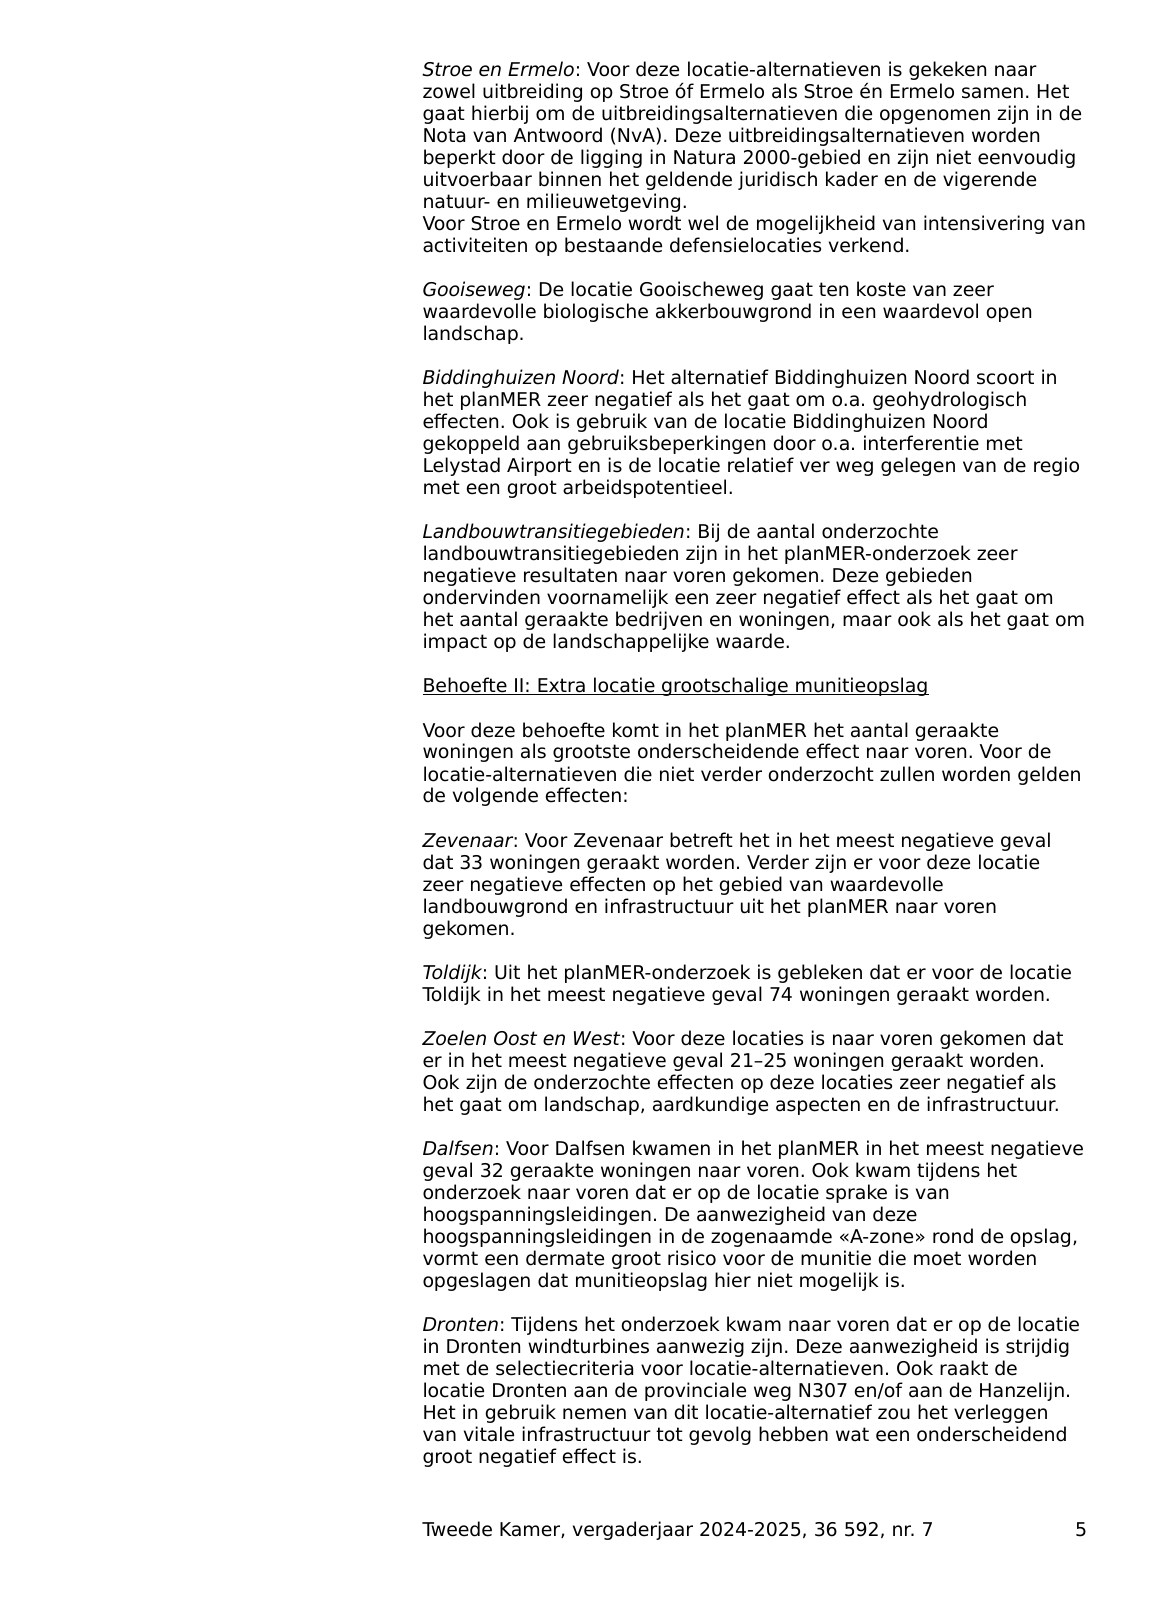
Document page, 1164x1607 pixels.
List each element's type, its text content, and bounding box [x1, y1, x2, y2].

text Toldijk: Uit het planMER-onderzoek is gebleken dat er voor de locatie Toldijk in het meest negatieve geval 74 woningen geraakt worden. [422, 962, 1087, 1006]
text Zoelen Oost en West: Voor deze locaties is naar voren gekomen dat er in het meest negatieve geval 21–25 woningen geraakt worden. Ook zijn de onderzochte effecten op deze locaties zeer negatief als het gaat om landschap, aardkundige aspecten en de infrastructuur. [422, 1028, 1087, 1116]
text Zevenaar: Voor Zevenaar betreft het in het meest negatieve geval dat 33 woningen geraakt worden. Verder zijn er voor deze locatie zeer negatieve effecten op het gebied van waardevolle landbouwgrond en infrastructuur uit het planMER naar voren gekomen. [422, 829, 1087, 939]
text Voor deze behoefte komt in het planMER het aantal geraakte woningen als grootste onderscheidende effect naar voren. Voor de locatie-alternatieven die niet verder onderzocht zullen worden gelden de volgende effecten: [422, 719, 1087, 807]
text Dronten: Tijdens het onderzoek kwam naar voren dat er op de locatie in Dronten windturbines aanwezig zijn. Deze aanwezigheid is strijdig met de selectiecriteria voor locatie-alternatieven. Ook raakt de locatie Dronten aan de provinciale weg N307 en/of aan de Hanzelijn. Het in gebruik nemen van dit locatie-alternatief zou het verleggen van vitale infrastructuur tot gevolg hebben wat een onderscheidend groot negatief effect is. [422, 1314, 1087, 1468]
text Landbouwtransitiegebieden: Bij de aantal onderzochte landbouwtransitiegebieden zijn in het planMER-onderzoek zeer negatieve resultaten naar voren gekomen. Deze gebieden ondervinden voornamelijk een zeer negatief effect als het gaat om het aantal geraakte bedrijven en woningen, maar ook als het gaat om impact op de landschappelijke waarde. [422, 521, 1087, 653]
subtitle Behoefte II: Extra locatie grootschalige munitieopslag [422, 675, 1087, 697]
text Stroe en Ermelo: Voor deze locatie-alternatieven is gekeken naar zowel uitbreiding op Stroe óf Ermelo als Stroe én Ermelo samen. Het gaat hierbij om de uitbreidingsalternatieven die opgenomen zijn in de Nota van Antwoord (NvA). Deze uitbreidingsalternatieven worden beperkt door de ligging in Natura 2000-gebied en zijn niet eenvoudig uitvoerbaar binnen het geldende juridisch kader en de vigerende natuur- en milieuwetgeving. [422, 59, 1087, 213]
text Dalfsen: Voor Dalfsen kwamen in het planMER in het meest negatieve geval 32 geraakte woningen naar voren. Ook kwam tijdens het onderzoek naar voren dat er op de locatie sprake is van hoogspanningsleidingen. De aanwezigheid van deze hoogspanningsleidingen in de zogenaamde «A-zone» rond de opslag, vormt een dermate groot risico voor de munitie die moet worden opgeslagen dat munitieopslag hier niet mogelijk is. [422, 1138, 1087, 1292]
text Voor Stroe en Ermelo wordt wel de mogelijkheid van intensivering van activiteiten op bestaande defensielocaties verkend. [422, 213, 1087, 257]
text Biddinghuizen Noord: Het alternatief Biddinghuizen Noord scoort in het planMER zeer negatief als het gaat om o.a. geohydrologisch effecten. Ook is gebruik van de locatie Biddinghuizen Noord gekoppeld aan gebruiksbeperkingen door o.a. interferentie met Lelystad Airport en is de locatie relatief ver weg gelegen van de regio met een groot arbeidspotentieel. [422, 367, 1087, 499]
text Gooiseweg: De locatie Gooischeweg gaat ten koste van zeer waardevolle biologische akkerbouwgrond in een waardevol open landschap. [422, 279, 1087, 345]
